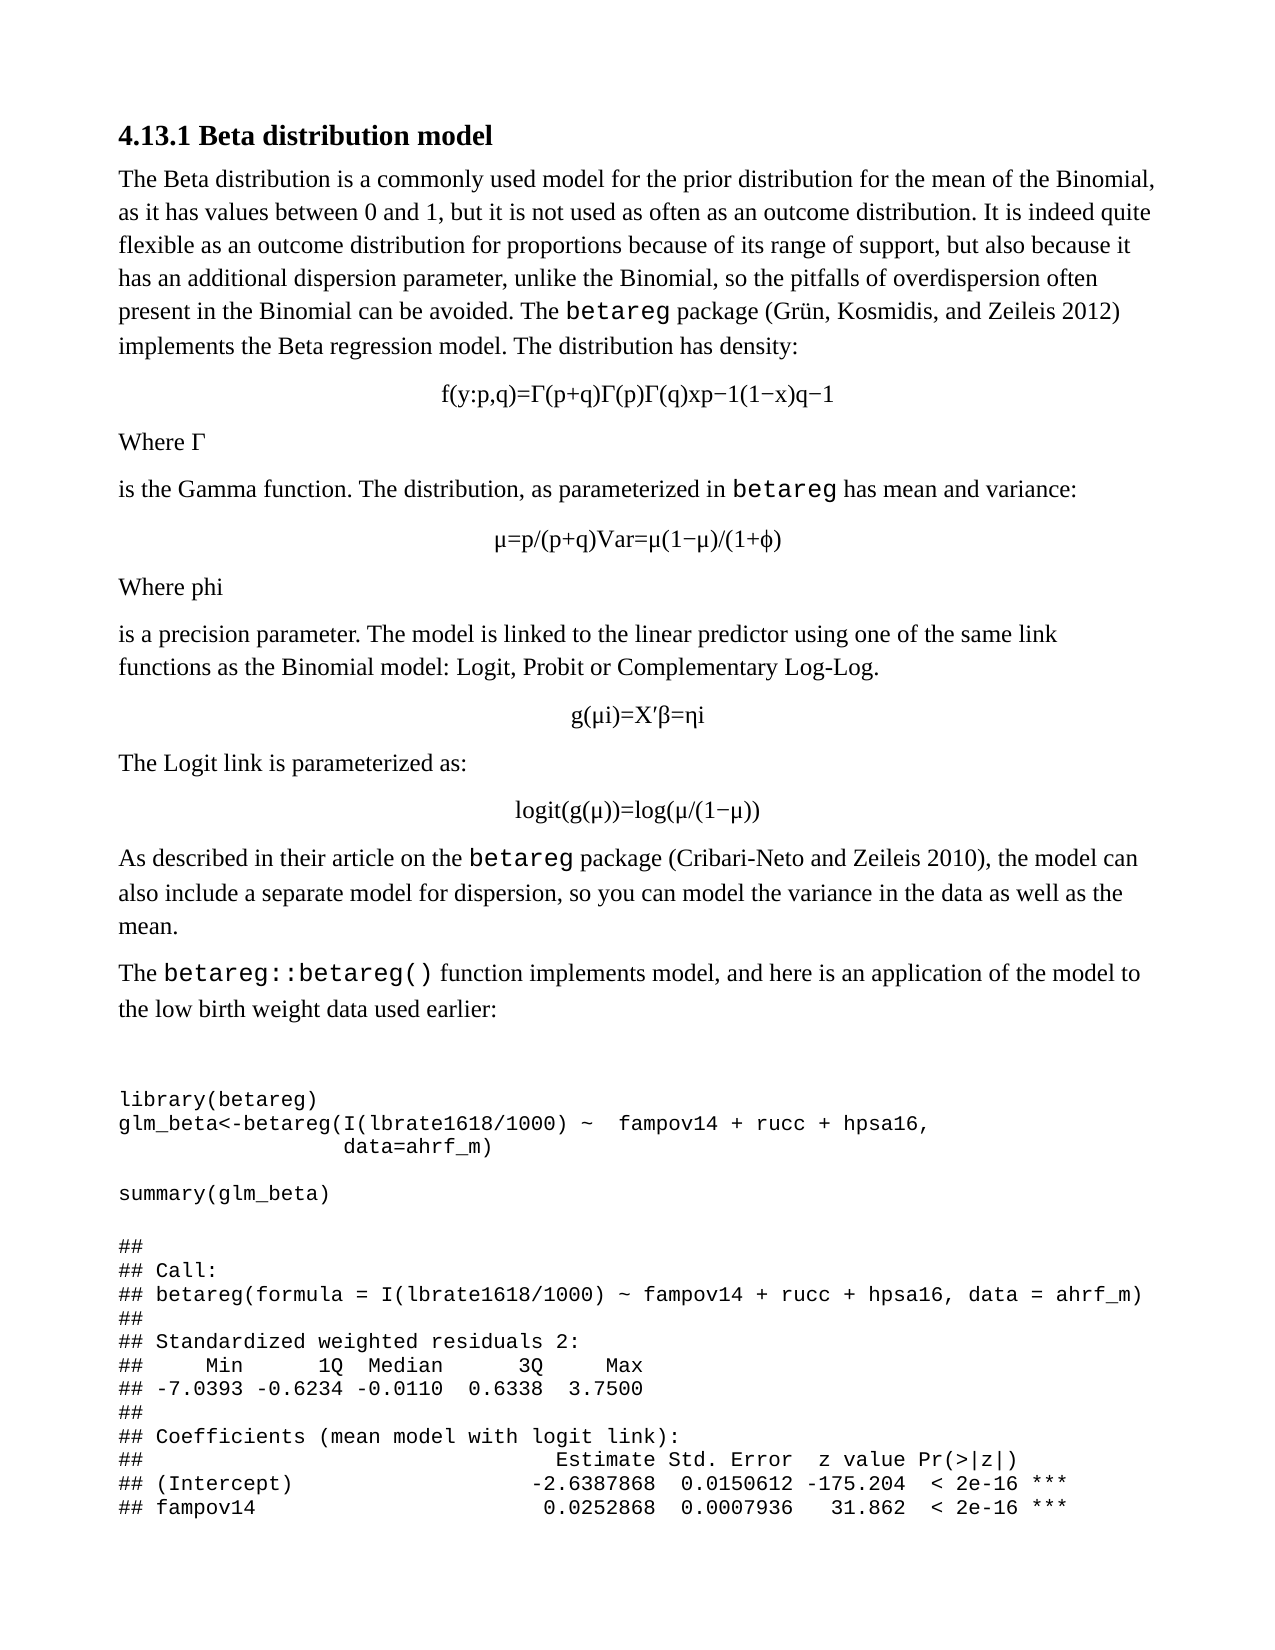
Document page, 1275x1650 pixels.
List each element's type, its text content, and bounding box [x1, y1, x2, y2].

text ## Call: [118, 1260, 1157, 1284]
text glm_beta<-betareg(I(lbrate1618/1000) ~ fampov14 + rucc + hpsa16, [118, 1112, 1157, 1136]
text The betareg::betareg() function implements model, and here is an application of the model to the low birth weight data used earlier: [118, 958, 1157, 1022]
text ## -7.0393 -0.6234 -0.0110 0.6338 3.7500 [118, 1378, 1157, 1402]
text The Logit link is parameterized as: [118, 748, 1157, 776]
text ## [118, 1307, 1157, 1331]
text Where phi [118, 572, 1157, 601]
text ## [118, 1402, 1157, 1426]
text is a precision parameter. The model is linked to the linear predictor using one of the same link functions as the Binomial model: Logit, Probit or Complementary Log-Log. [118, 619, 1157, 681]
text ## [118, 1237, 1157, 1260]
text g(μi)=X′β=ηi [118, 700, 1157, 729]
text library(betareg) [118, 1089, 1157, 1112]
text summary(glm_beta) [118, 1183, 1157, 1207]
text ## fampov14 0.0252868 0.0007936 31.862 < 2e-16 *** [118, 1497, 1157, 1520]
text ## betareg(formula = I(lbrate1618/1000) ~ fampov14 + rucc + hpsa16, data = ahrf_m) [118, 1284, 1157, 1307]
text f(y:p,q)=Γ(p+q)Γ(p)Γ(q)xp−1(1−x)q−1 [118, 379, 1157, 408]
text μ=p/(p+q)Var=μ(1−μ)/(1+ϕ) [118, 524, 1157, 553]
text is the Gamma function. The distribution, as parameterized in betareg has mean and variance: [118, 474, 1157, 505]
text ## Standardized weighted residuals 2: [118, 1331, 1157, 1355]
text ## Min 1Q Median 3Q Max [118, 1355, 1157, 1378]
text data=ahrf_m) [118, 1136, 1157, 1160]
text Where Γ [118, 427, 1157, 455]
text ## (Intercept) -2.6387868 0.0150612 -175.204 < 2e-16 *** [118, 1473, 1157, 1497]
text ## Estimate Std. Error z value Pr(>|z|) [118, 1449, 1157, 1473]
text logit(g(μ))=log(μ/(1−μ)) [118, 795, 1157, 824]
text ## Coefficients (mean model with logit link): [118, 1426, 1157, 1449]
text The Beta distribution is a commonly used model for the prior distribution for the mean of the Binomial, as it has values between 0 and 1, but it is not used as often as an outcome distribution. It is indeed quite flexible as an outcome distribution for proportions because of its range of support, but also because it has an additional dispersion parameter, unlike the Binomial, so the pitfalls of overdispersion often present in the Binomial can be avoided. The betareg package (Grün, Kosmidis, and Zeileis 2012) implements the Beta regression model. The distribution has density: [118, 164, 1157, 360]
text As described in their article on the betareg package (Cribari-Neto and Zeileis 2010), the model can also include a separate model for dispersion, so you can model the variance in the data as well as the mean. [118, 843, 1157, 940]
subtitle 4.13.1 Beta distribution model [118, 118, 1157, 152]
